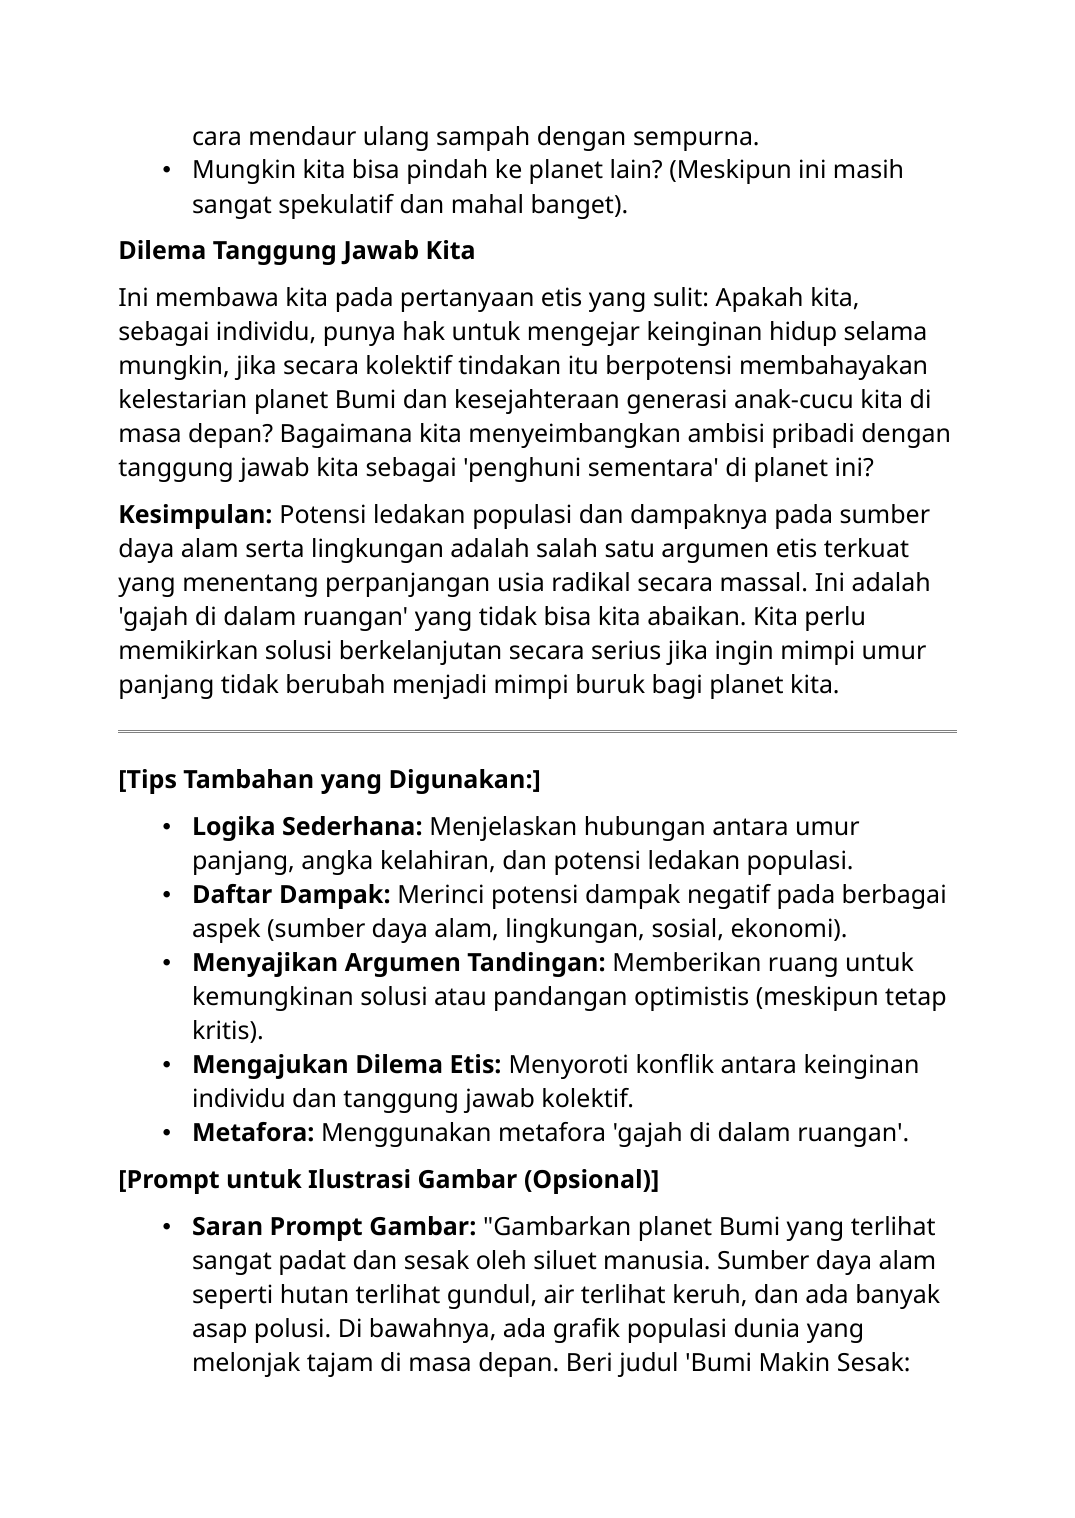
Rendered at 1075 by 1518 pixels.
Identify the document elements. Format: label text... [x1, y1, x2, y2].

list Mungkin kita bisa pindah ke planet lain? (Meskipun ini masih sangat spekulatif dan mahal banget). [162, 152, 957, 220]
text [Prompt untuk Ilustrasi Gambar (Opsional)] [118, 1162, 957, 1196]
list Daftar Dampak: Merinci potensi dampak negatif pada berbagai aspek (sumber daya alam, lingkungan, sosial, ekonomi). [162, 877, 957, 945]
list Mengajukan Dilema Etis: Menyoroti konflik antara keinginan individu dan tanggung jawab kolektif. [162, 1047, 957, 1115]
text Dilema Tanggung Jawab Kita [118, 233, 957, 267]
list Logika Sederhana: Menjelaskan hubungan antara umur panjang, angka kelahiran, dan potensi ledakan populasi. [162, 808, 957, 877]
text Kesimpulan: Potensi ledakan populasi dan dampaknya pada sumber daya alam serta lingkungan adalah salah satu argumen etis terkuat yang menentang perpanjangan usia radikal secara massal. Ini adalah 'gajah di dalam ruangan' yang tidak bisa kita abaikan. Kita perlu memikirkan solusi berkelanjutan secara serius jika ingin mimpi umur panjang tidak berubah menjadi mimpi buruk bagi planet kita. [118, 496, 957, 701]
text Ini membawa kita pada pertanyaan etis yang sulit: Apakah kita, sebagai individu, punya hak untuk mengejar keinginan hidup selama mungkin, jika secara kolektif tindakan itu berpotensi membahayakan kelestarian planet Bumi dan kesejahteraan generasi anak-cucu kita di masa depan? Bagaimana kita menyeimbangkan ambisi pribadi dengan tanggung jawab kita sebagai 'penghuni sementara' di planet ini? [118, 279, 957, 484]
list Saran Prompt Gambar: "Gambarkan planet Bumi yang terlihat sangat padat dan sesak oleh siluet manusia. Sumber daya alam seperti hutan terlihat gundul, air terlihat keruh, dan ada banyak asap polusi. Di bawahnya, ada grafik populasi dunia yang melonjak tajam di masa depan. Beri judul 'Bumi Makin Sesak: [162, 1208, 957, 1378]
list cara mendaur ulang sampah dengan sempurna. [162, 118, 957, 152]
list Menyajikan Argumen Tandingan: Memberikan ruang untuk kemungkinan solusi atau pandangan optimistis (meskipun tetap kritis). [162, 945, 957, 1047]
list Metafora: Menggunakan metafora 'gajah di dalam ruangan'. [162, 1115, 957, 1149]
text [Tips Tambahan yang Digunakan:] [118, 762, 957, 796]
